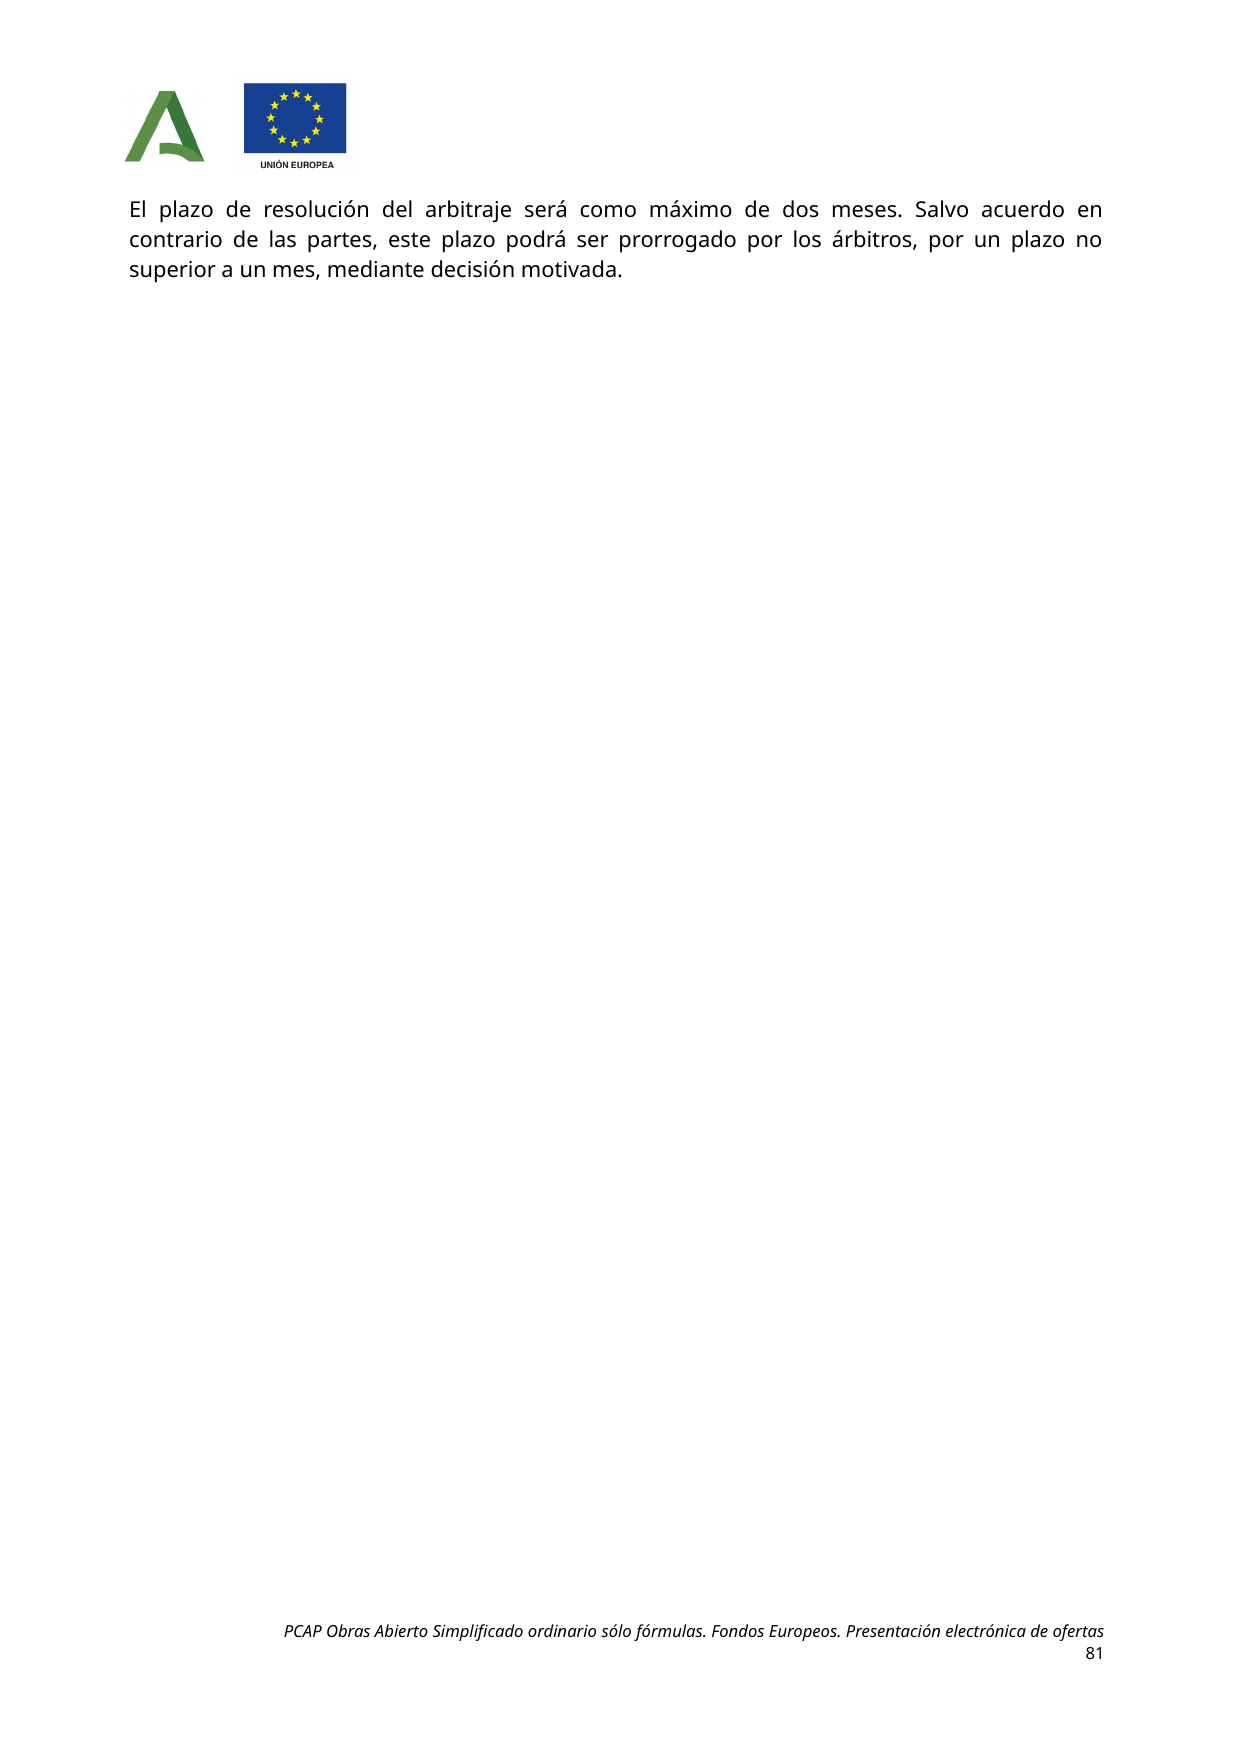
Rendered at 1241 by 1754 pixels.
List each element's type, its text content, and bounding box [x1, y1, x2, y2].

picture [120, 86, 209, 166]
text El plazo de resolución del arbitraje será como máximo de dos meses. Salvo acuerdo en contrario de las partes, este plazo podrá ser prorrogado por los árbitros, por un plazo no superior a un mes, mediante decisión motivada. [129, 194, 1104, 284]
picture [232, 78, 358, 176]
